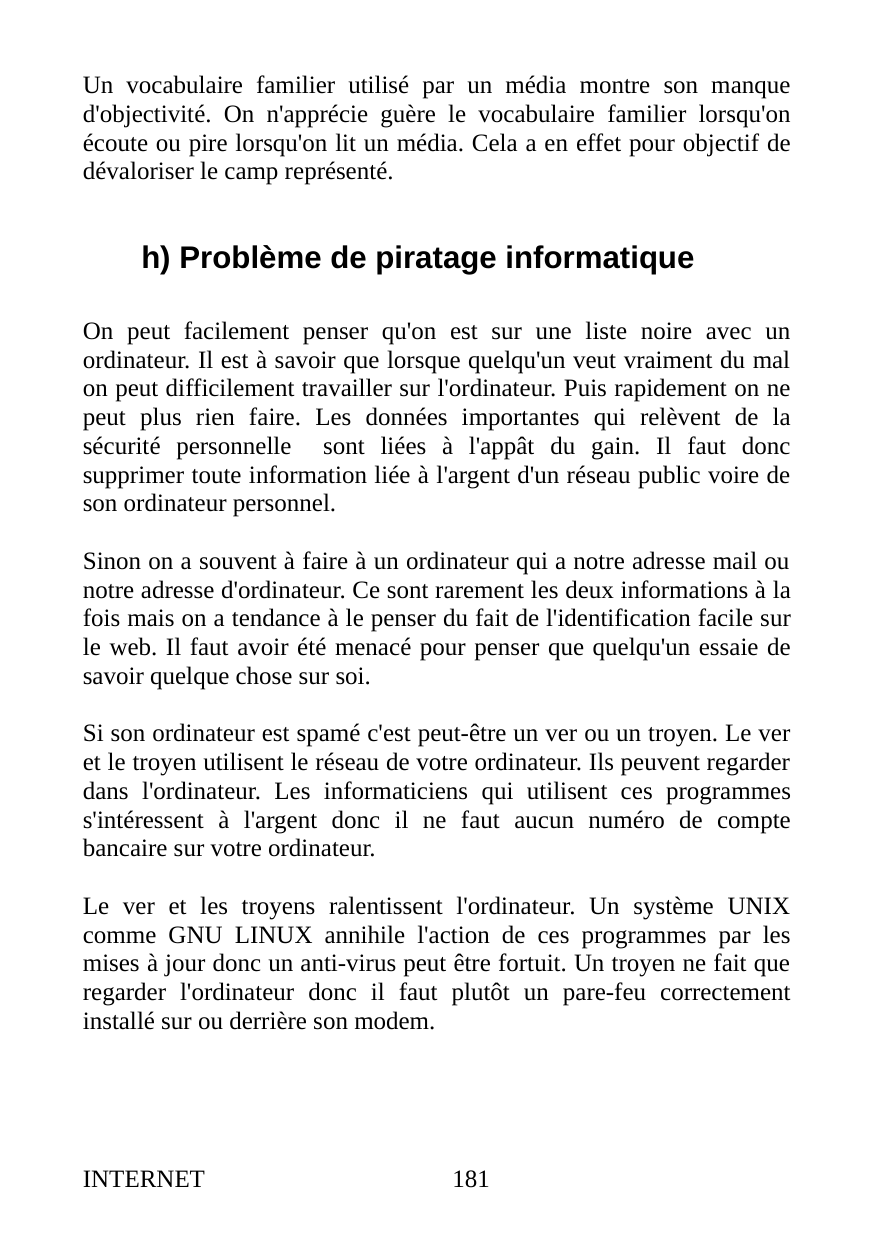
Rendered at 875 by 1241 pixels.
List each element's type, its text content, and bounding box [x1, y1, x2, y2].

text Sinon on a souvent à faire à un ordinateur qui a notre adresse mail ou notre adresse d'ordinateur. Ce sont rarement les deux informations à la fois mais on a tendance à le penser du fait de l'identification facile sur le web. Il faut avoir été menacé pour penser que quelqu'un essaie de savoir quelque chose sur soi. [83, 546, 791, 690]
text Si son ordinateur est spamé c'est peut-être un ver ou un troyen. Le ver et le troyen utilisent le réseau de votre ordinateur. Ils peuvent regarder dans l'ordinateur. Les informaticiens qui utilisent ces programmes s'intéressent à l'argent donc il ne faut aucun numéro de compte bancaire sur votre ordinateur. [83, 718, 791, 862]
text Le ver et les troyens ralentissent l'ordinateur. Un système UNIX comme GNU LINUX annihile l'action de ces programmes par les mises à jour donc un anti-virus peut être fortuit. Un troyen ne fait que regarder l'ordinateur donc il faut plutôt un pare-feu correctement installé sur ou derrière son modem. [83, 891, 791, 1035]
text Un vocabulaire familier utilisé par un média montre son manque d'objectivité. On n'apprécie guère le vocabulaire familier lorsqu'on écoute ou pire lorsqu'on lit un média. Cela a en effet pour objectif de dévaloriser le camp représenté. [83, 70, 791, 185]
subtitle Problème de piratage informatique [83, 239, 791, 275]
text On peut facilement penser qu'on est sur une liste noire avec un ordinateur. Il est à savoir que lorsque quelqu'un veut vraiment du mal on peut difficilement travailler sur l'ordinateur. Puis rapidement on ne peut plus rien faire. Les données importantes qui relèvent de la sécurité personnelle sont liées à l'appât du gain. Il faut donc supprimer toute information liée à l'argent d'un réseau public voire de son ordinateur personnel. [83, 316, 791, 517]
